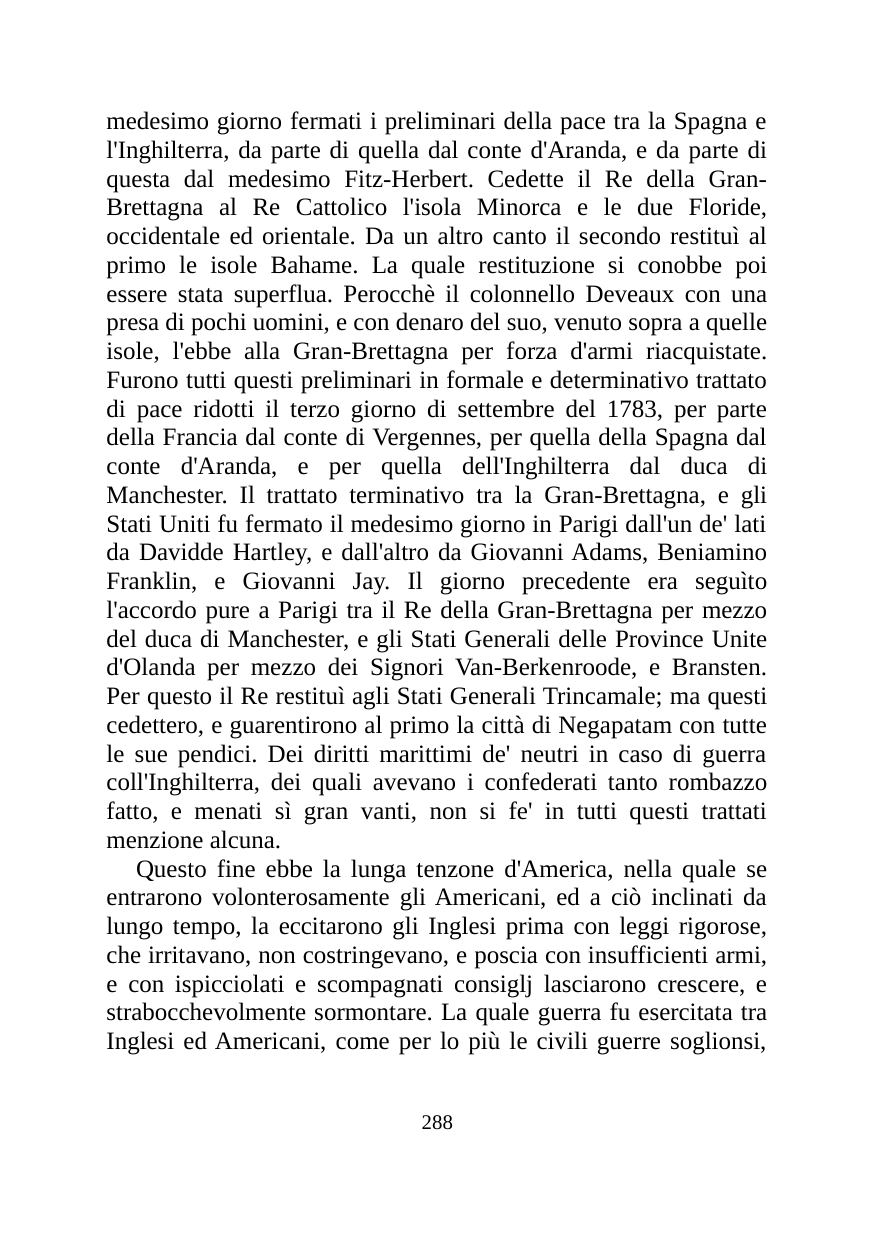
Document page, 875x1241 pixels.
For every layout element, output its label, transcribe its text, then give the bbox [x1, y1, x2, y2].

text medesimo giorno fermati i preliminari della pace tra la Spagna e l'Inghilterra, da parte di quella dal conte d'Aranda, e da parte di questa dal medesimo Fitz-Herbert. Cedette il Re della Gran-Brettagna al Re Cattolico l'isola Minorca e le due Floride, occidentale ed orientale. Da un altro canto il secondo restituì al primo le isole Bahame. La quale restituzione si conobbe poi essere stata superflua. Perocchè il colonnello Deveaux con una presa di pochi uomini, e con denaro del suo, venuto sopra a quelle isole, l'ebbe alla Gran-Brettagna per forza d'armi riacquistate. Furono tutti questi preliminari in formale e determinativo trattato di pace ridotti il terzo giorno di settembre del 1783, per parte della Francia dal conte di Vergennes, per quella della Spagna dal conte d'Aranda, e per quella dell'Inghilterra dal duca di Manchester. Il trattato terminativo tra la Gran-Brettagna, e gli Stati Uniti fu fermato il medesimo giorno in Parigi dall'un de' lati da Davidde Hartley, e dall'altro da Giovanni Adams, Beniamino Franklin, e Giovanni Jay. Il giorno precedente era seguìto l'accordo pure a Parigi tra il Re della Gran-Brettagna per mezzo del duca di Manchester, e gli Stati Generali delle Province Unite d'Olanda per mezzo dei Signori Van-Berkenroode, e Bransten. Per questo il Re restituì agli Stati Generali Trincamale; ma questi cedettero, e guarentirono al primo la città di Negapatam con tutte le sue pendici. Dei diritti marittimi de' neutri in caso di guerra coll'Inghilterra, dei quali avevano i confederati tanto rombazzo fatto, e menati sì gran vanti, non si fe' in tutti questi trattati menzione alcuna. [106, 106, 768, 854]
text Questo fine ebbe la lunga tenzone d'America, nella quale se entrarono volonterosamente gli Americani, ed a ciò inclinati da lungo tempo, la eccitarono gli Inglesi prima con leggi rigorose, che irritavano, non costringevano, e poscia con insufficienti armi, e con ispicciolati e scompagnati consiglj lasciarono crescere, e strabocchevolmente sormontare. La quale guerra fu esercitata tra Inglesi ed Americani, come per lo più le civili guerre soglionsi, [106, 854, 768, 1055]
